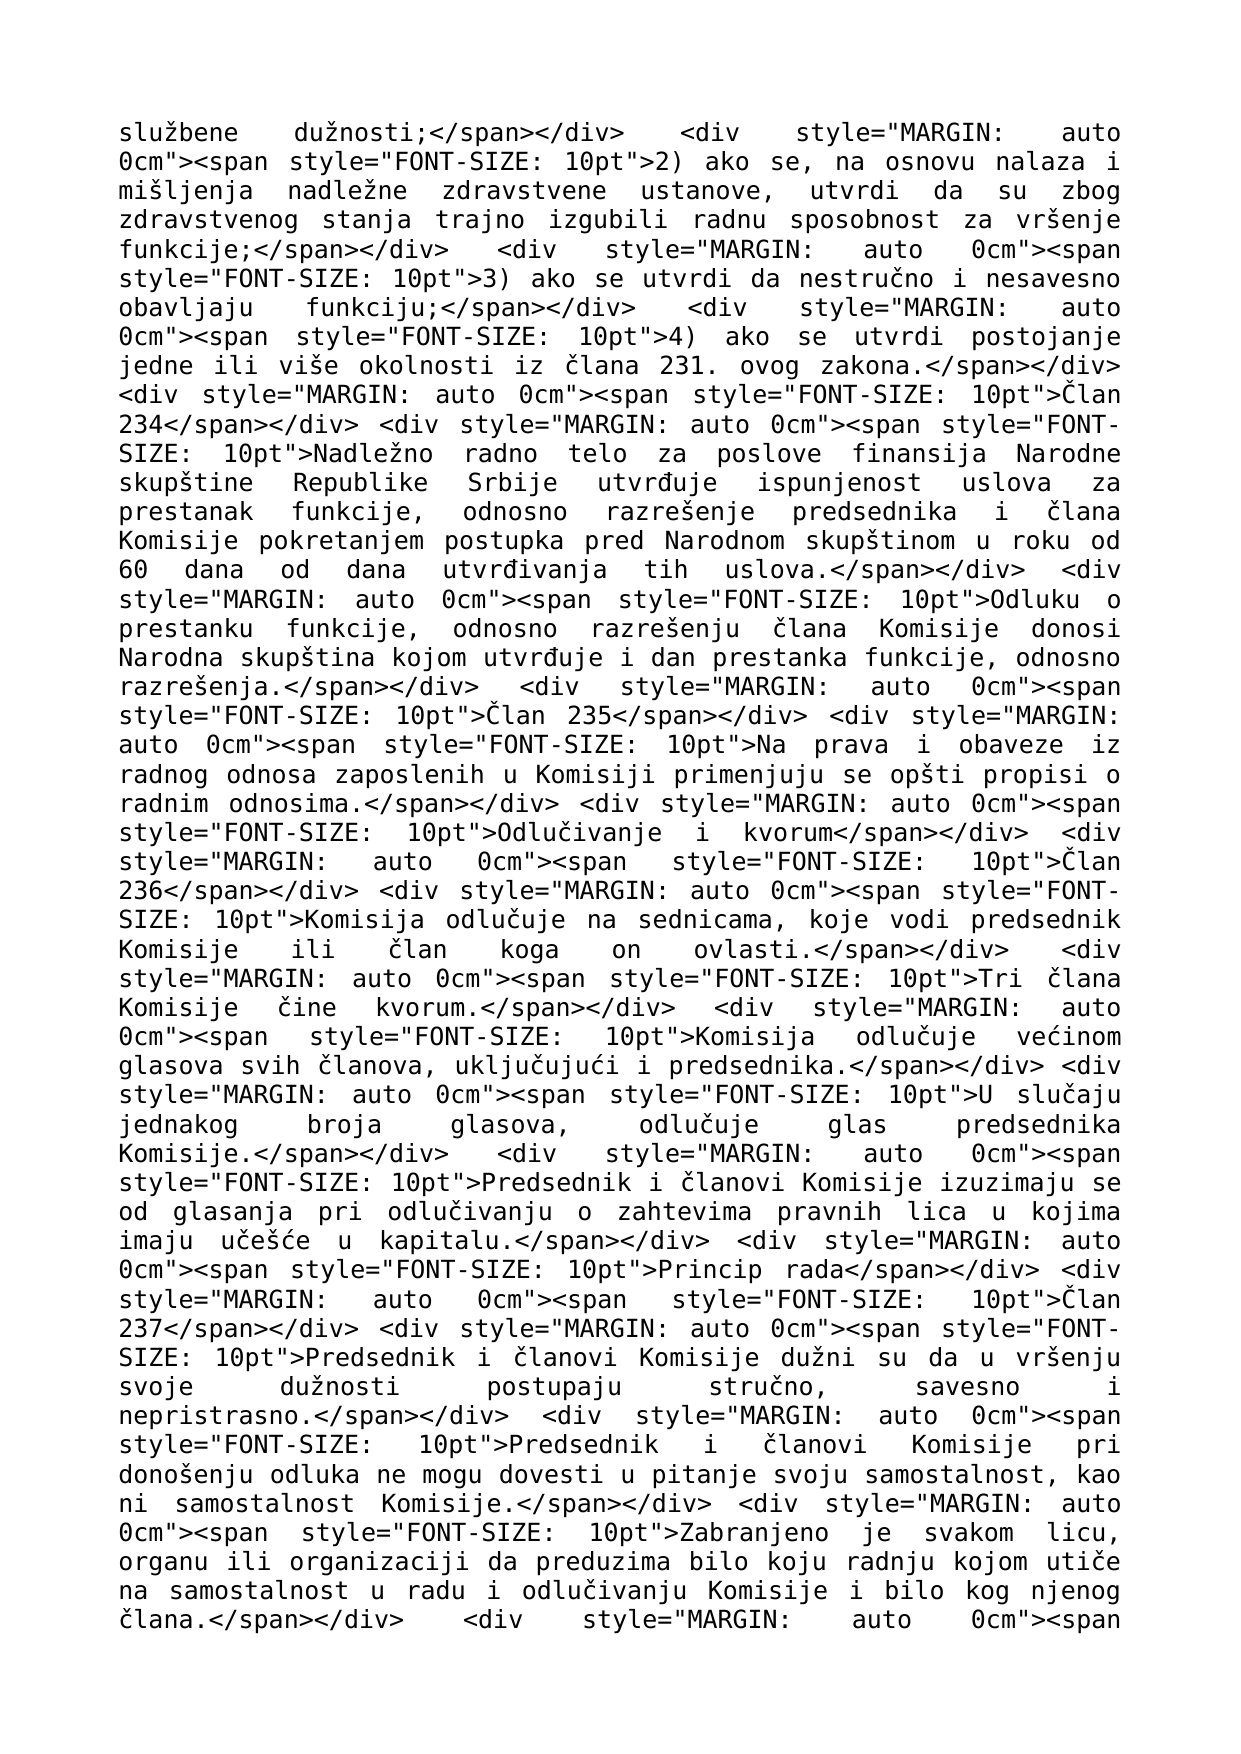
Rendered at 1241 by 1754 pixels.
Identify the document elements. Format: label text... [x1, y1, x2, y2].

text službene dužnosti;</span></div> <div style="MARGIN: auto 0cm"><span style="FONT-SIZE: 10pt">2) ako se, na osnovu nalaza i mišljenja nadležne zdravstvene ustanove, utvrdi da su zbog zdravstvenog stanja trajno izgubili radnu sposobnost za vršenje funkcije;</span></div> <div style="MARGIN: auto 0cm"><span style="FONT-SIZE: 10pt">3) ako se utvrdi da nestručno i nesavesno obavljaju funkciju;</span></div> <div style="MARGIN: auto 0cm"><span style="FONT-SIZE: 10pt">4) ako se utvrdi postojanje jedne ili više okolnosti iz člana 231. ovog zakona.</span></div> <div style="MARGIN: auto 0cm"><span style="FONT-SIZE: 10pt">Član 234</span></div> <div style="MARGIN: auto 0cm"><span style="FONT-SIZE: 10pt">Nadležno radno telo za poslove finansija Narodne skupštine Republike Srbije utvrđuje ispunjenost uslova za prestanak funkcije, odnosno razrešenje predsednika i člana Komisije pokretanjem postupka pred Narodnom skupštinom u roku od 60 dana od dana utvrđivanja tih uslova.</span></div> <div style="MARGIN: auto 0cm"><span style="FONT-SIZE: 10pt">Odluku o prestanku funkcije, odnosno razrešenju člana Komisije donosi Narodna skupština kojom utvrđuje i dan prestanka funkcije, odnosno razrešenja.</span></div> <div style="MARGIN: auto 0cm"><span style="FONT-SIZE: 10pt">Član 235</span></div> <div style="MARGIN: auto 0cm"><span style="FONT-SIZE: 10pt">Na prava i obaveze iz radnog odnosa zaposlenih u Komisiji primenjuju se opšti propisi o radnim odnosima.</span></div> <div style="MARGIN: auto 0cm"><span style="FONT-SIZE: 10pt">Odlučivanje i kvorum</span></div> <div style="MARGIN: auto 0cm"><span style="FONT-SIZE: 10pt">Član 236</span></div> <div style="MARGIN: auto 0cm"><span style="FONT-SIZE: 10pt">Komisija odlučuje na sednicama, koje vodi predsednik Komisije ili član koga on ovlasti.</span></div> <div style="MARGIN: auto 0cm"><span style="FONT-SIZE: 10pt">Tri člana Komisije čine kvorum.</span></div> <div style="MARGIN: auto 0cm"><span style="FONT-SIZE: 10pt">Komisija odlučuje većinom glasova svih članova, uključujući i predsednika.</span></div> <div style="MARGIN: auto 0cm"><span style="FONT-SIZE: 10pt">U slučaju jednakog broja glasova, odlučuje glas predsednika Komisije.</span></div> <div style="MARGIN: auto 0cm"><span style="FONT-SIZE: 10pt">Predsednik i članovi Komisije izuzimaju se od glasanja pri odlučivanju o zahtevima pravnih lica u kojima imaju učešće u kapitalu.</span></div> <div style="MARGIN: auto 0cm"><span style="FONT-SIZE: 10pt">Princip rada</span></div> <div style="MARGIN: auto 0cm"><span style="FONT-SIZE: 10pt">Član 237</span></div> <div style="MARGIN: auto 0cm"><span style="FONT-SIZE: 10pt">Predsednik i članovi Komisije dužni su da u vršenju svoje dužnosti postupaju stručno, savesno i nepristrasno.</span></div> <div style="MARGIN: auto 0cm"><span style="FONT-SIZE: 10pt">Predsednik i članovi Komisije pri donošenju odluka ne mogu dovesti u pitanje svoju samostalnost, kao ni samostalnost Komisije.</span></div> <div style="MARGIN: auto 0cm"><span style="FONT-SIZE: 10pt">Zabranjeno je svakom licu, organu ili organizaciji da preduzima bilo koju radnju kojom utiče na samostalnost u radu i odlučivanju Komisije i bilo kog njenog člana.</span></div> <div style="MARGIN: auto 0cm"><span [118, 118, 1122, 1635]
